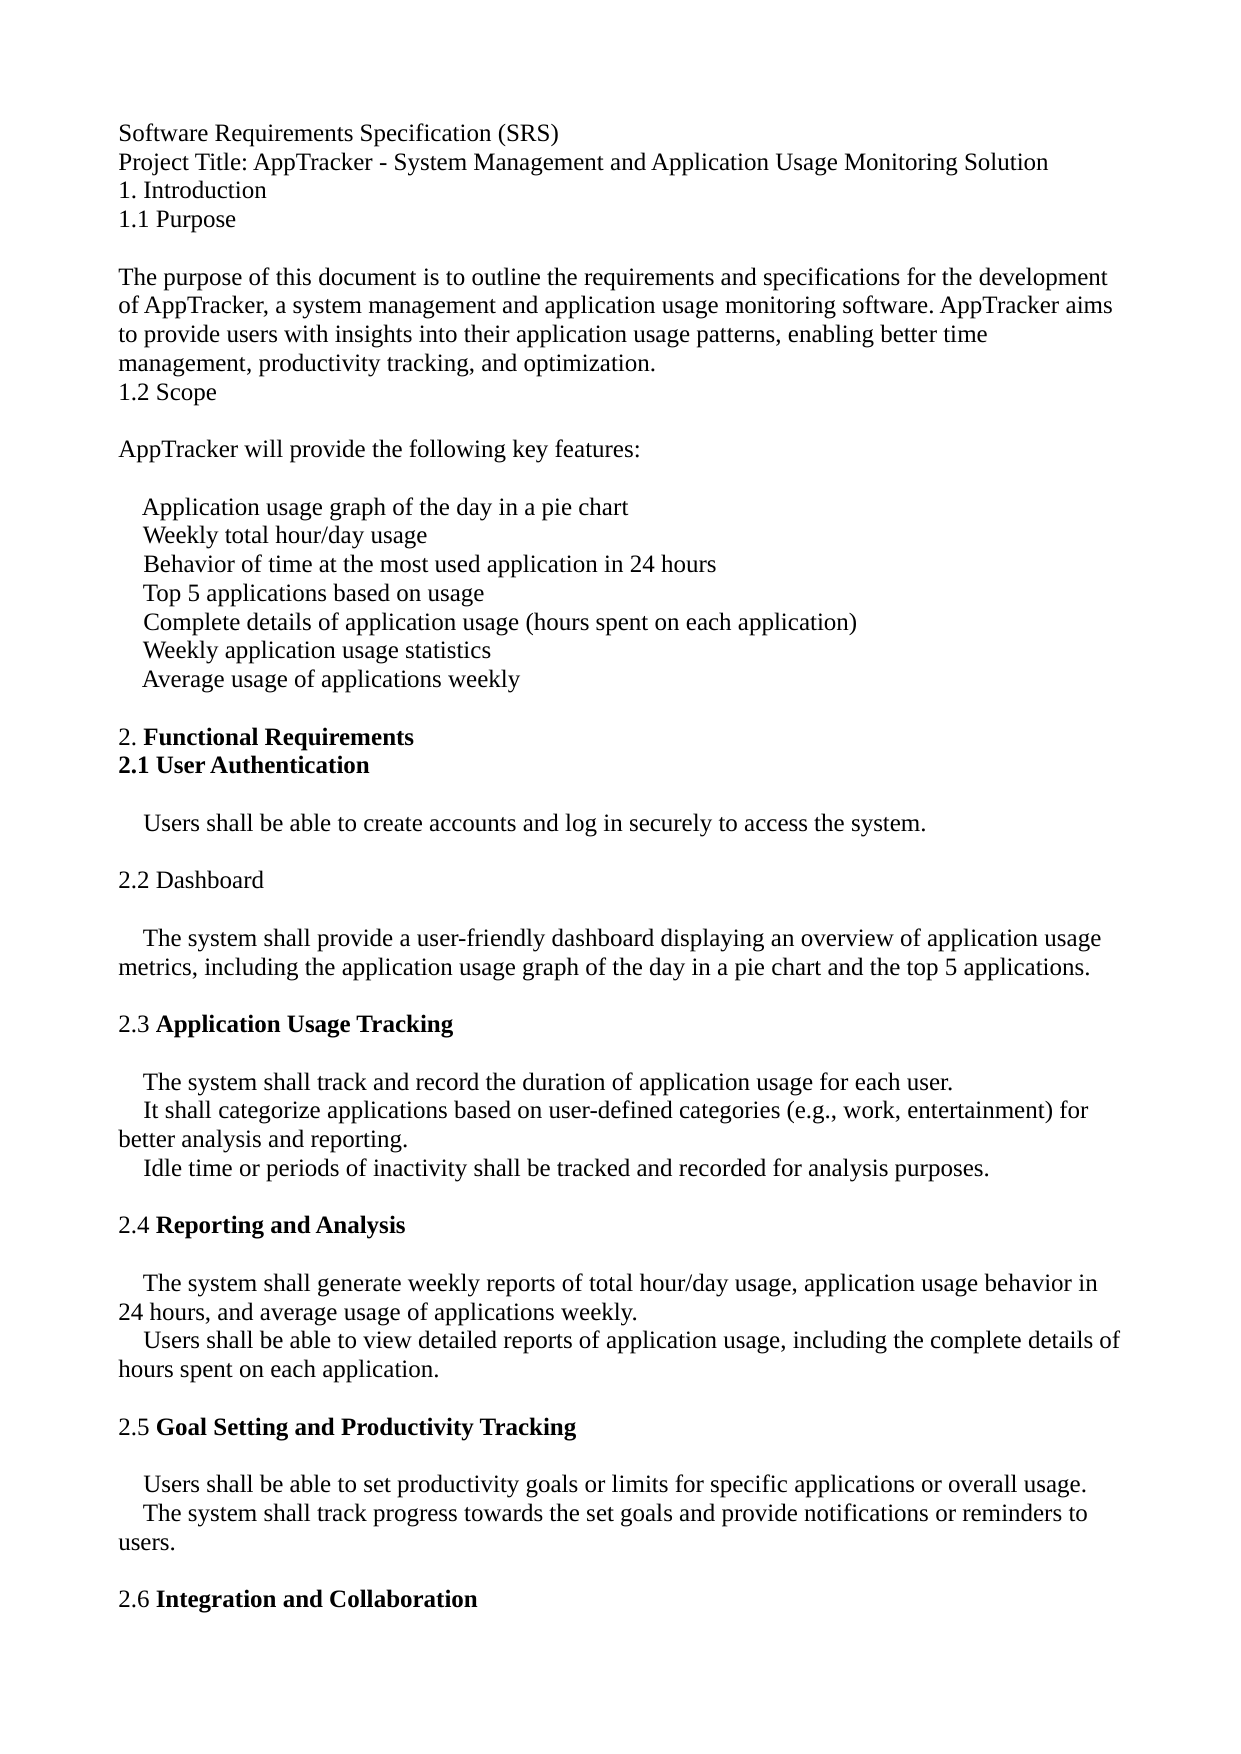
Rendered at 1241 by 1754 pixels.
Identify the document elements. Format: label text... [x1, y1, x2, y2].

text Idle time or periods of inactivity shall be tracked and recorded for analysis purposes. [118, 1153, 1122, 1182]
text 1.2 Scope [118, 377, 1122, 406]
text The system shall track and record the duration of application usage for each user. [118, 1067, 1122, 1096]
text Application usage graph of the day in a pie chart [118, 492, 1122, 521]
text 1.1 Purpose [118, 204, 1122, 233]
text Top 5 applications based on usage [118, 578, 1122, 607]
text AppTracker will provide the following key features: [118, 434, 1122, 463]
text 2.4 Reporting and Analysis [118, 1211, 1122, 1239]
text Weekly total hour/day usage [118, 521, 1122, 549]
text 1. Introduction [118, 176, 1122, 204]
text 2. Functional Requirements [118, 722, 1122, 751]
text The system shall provide a user-friendly dashboard displaying an overview of application usage metrics, including the application usage graph of the day in a pie chart and the top 5 applications. [118, 923, 1122, 981]
text The purpose of this document is to outline the requirements and specifications for the development of AppTracker, a system management and application usage monitoring software. AppTracker aims to provide users with insights into their application usage patterns, enabling better time management, productivity tracking, and optimization. [118, 262, 1122, 377]
text Software Requirements Specification (SRS) [118, 118, 1122, 147]
text Users shall be able to set productivity goals or limits for specific applications or overall usage. [118, 1469, 1122, 1498]
text 2.6 Integration and Collaboration [118, 1584, 1122, 1613]
text Project Title: AppTracker - System Management and Application Usage Monitoring Solution [118, 147, 1122, 176]
text Complete details of application usage (hours spent on each application) [118, 607, 1122, 636]
text 2.1 User Authentication [118, 751, 1122, 779]
text Users shall be able to create accounts and log in securely to access the system. [118, 808, 1122, 837]
text Weekly application usage statistics [118, 636, 1122, 664]
text 2.5 Goal Setting and Productivity Tracking [118, 1412, 1122, 1441]
text It shall categorize applications based on user-defined categories (e.g., work, entertainment) for better analysis and reporting. [118, 1096, 1122, 1153]
text The system shall track progress towards the set goals and provide notifications or reminders to users. [118, 1498, 1122, 1556]
text Average usage of applications weekly [118, 664, 1122, 693]
text 2.3 Application Usage Tracking [118, 1009, 1122, 1038]
text 2.2 Dashboard [118, 866, 1122, 894]
text Behavior of time at the most used application in 24 hours [118, 549, 1122, 578]
text Users shall be able to view detailed reports of application usage, including the complete details of hours spent on each application. [118, 1326, 1122, 1383]
text The system shall generate weekly reports of total hour/day usage, application usage behavior in 24 hours, and average usage of applications weekly. [118, 1268, 1122, 1326]
